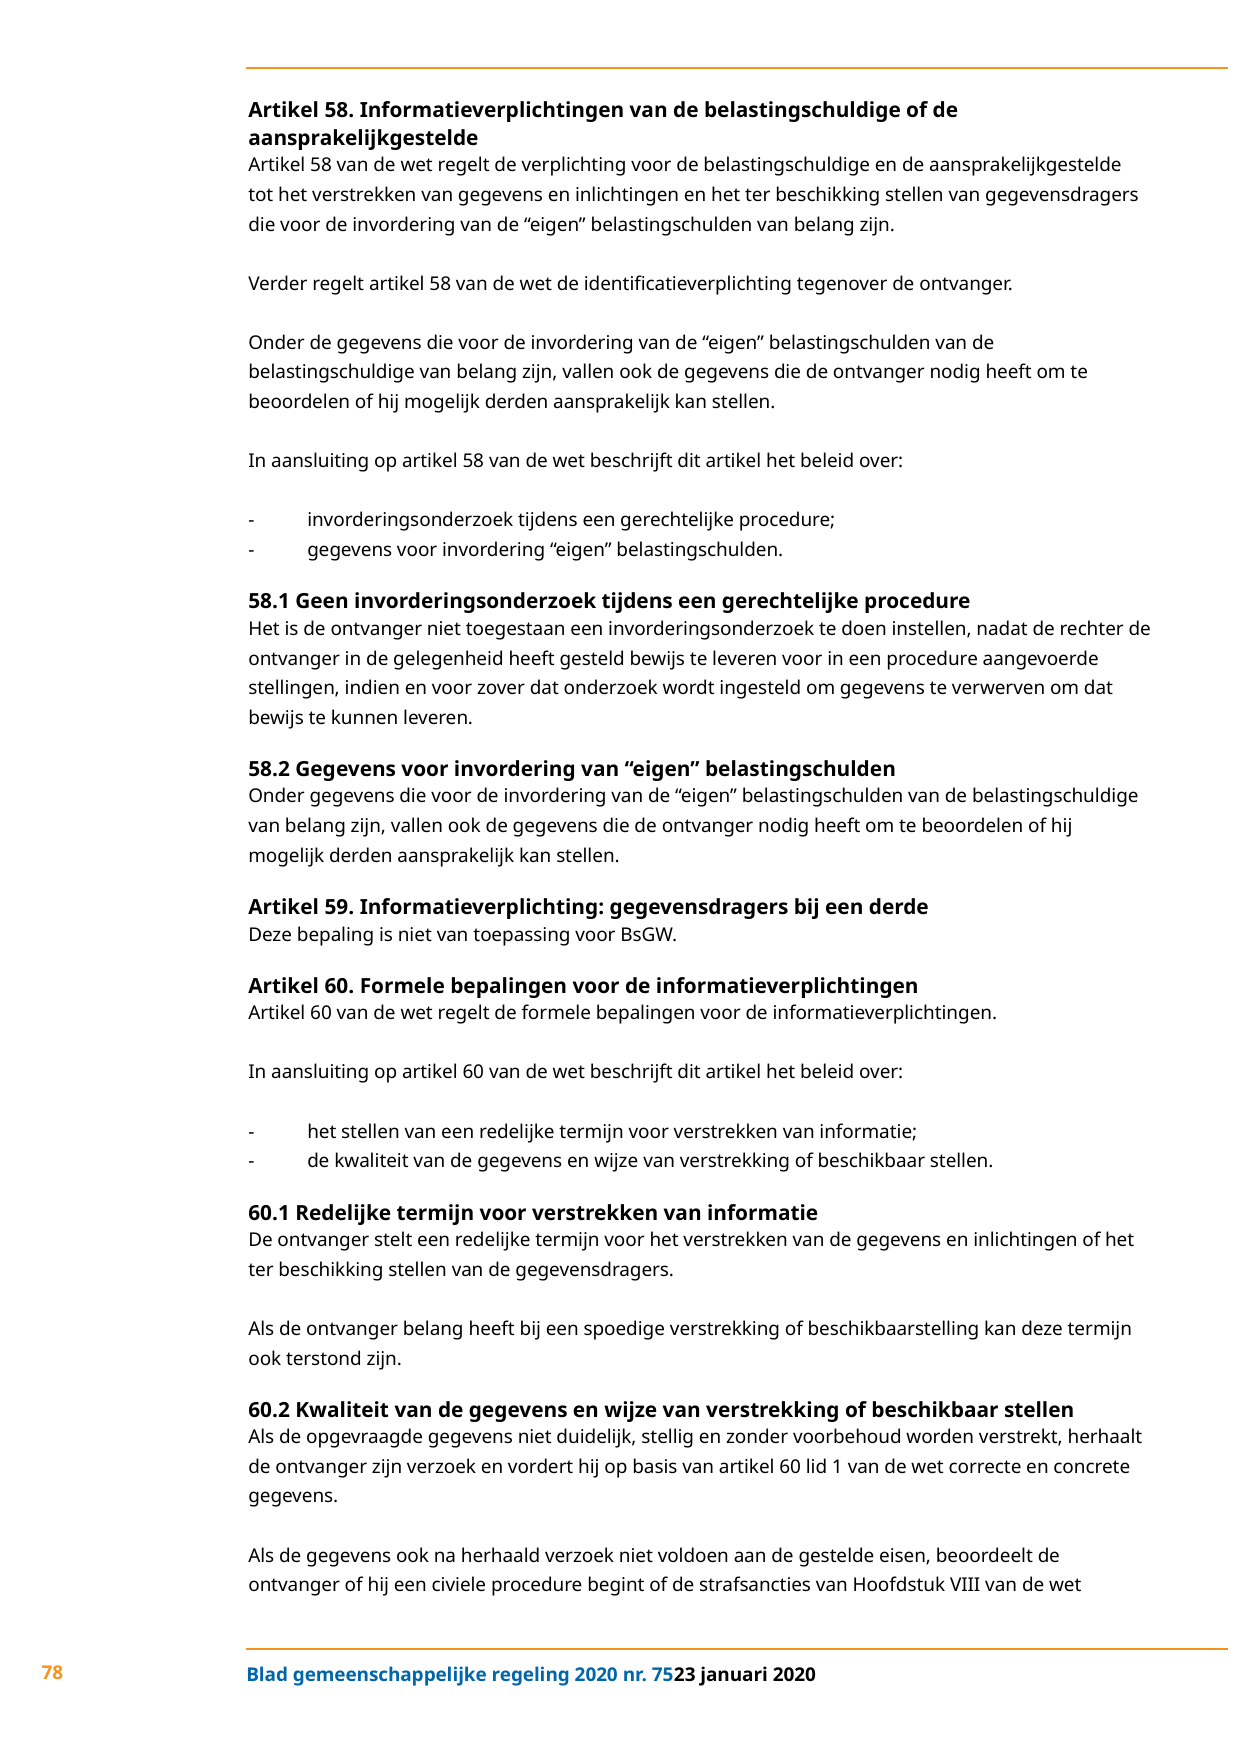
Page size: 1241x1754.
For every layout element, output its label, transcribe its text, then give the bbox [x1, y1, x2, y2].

text De ontvanger stelt een redelijke termijn voor het verstrekken van de gegevens en inlichtingen of het ter beschikking stellen van de gegevensdragers. [248, 1226, 1152, 1282]
text Artikel 60 van de wet regelt de formele bepalingen voor de informatieverplichtingen. [248, 999, 1152, 1025]
text Onder de gegevens die voor de invordering van de “eigen” belastingschulden van de belastingschuldige van belang zijn, vallen ook de gegevens die de ontvanger nodig heeft om te beoordelen of hij mogelijk derden aansprakelijk kan stellen. [248, 329, 1152, 414]
text Verder regelt artikel 58 van de wet de identificatieverplichting tegenover de ontvanger. [248, 270, 1152, 296]
list invorderingsonderzoek tijdens een gerechtelijke procedure; [248, 507, 1152, 532]
text 60.2 Kwaliteit van de gegevens en wijze van verstrekking of beschikbaar stellen [248, 1395, 1152, 1423]
picture [41, 47, 231, 172]
text Het is de ontvanger niet toegestaan een invorderingsonderzoek te doen instellen, nadat de rechter de ontvanger in de gelegenheid heeft gesteld bewijs te leveren voor in een procedure aangevoerde stellingen, indien en voor zover dat onderzoek wordt ingesteld om gegevens te verwerven om dat bewijs te kunnen leveren. [248, 615, 1152, 729]
list gegevens voor invordering “eigen” belastingschulden. [248, 536, 1152, 562]
text Onder gegevens die voor de invordering van de “eigen” belastingschulden van de belastingschuldige van belang zijn, vallen ook de gegevens die de ontvanger nodig heeft om te beoordelen of hij mogelijk derden aansprakelijk kan stellen. [248, 783, 1152, 868]
text Artikel 58 van de wet regelt de verplichting voor de belastingschuldige en de aansprakelijkgestelde tot het verstrekken van gegevens en inlichtingen en het ter beschikking stellen van gegevensdragers die voor de invordering van de “eigen” belastingschulden van belang zijn. [248, 152, 1152, 237]
list het stellen van een redelijke termijn voor verstrekken van informatie; [248, 1118, 1152, 1144]
list de kwaliteit van de gegevens en wijze van verstrekking of beschikbaar stellen. [248, 1147, 1152, 1173]
text Artikel 59. Informatieverplichting: gegevensdragers bij een derde [248, 892, 1152, 921]
text Als de opgevraagde gegevens niet duidelijk, stellig en zonder voorbehoud worden verstrekt, herhaalt de ontvanger zijn verzoek en vordert hij op basis van artikel 60 lid 1 van de wet correcte en concrete gegevens. [248, 1423, 1152, 1508]
text Artikel 58. Informatieverplichtingen van de belastingschuldige of de aansprakelijkgestelde [248, 95, 1152, 152]
text Als de ontvanger belang heeft bij een spoedige verstrekking of beschikbaarstelling kan deze termijn ook terstond zijn. [248, 1315, 1152, 1370]
text 58.1 Geen invorderingsonderzoek tijdens een gerechtelijke procedure [248, 587, 1152, 615]
text Als de gegevens ook na herhaald verzoek niet voldoen aan de gestelde eisen, beoordeelt de ontvanger of hij een civiele procedure begint of de strafsancties van Hoofdstuk VIII van de wet [248, 1542, 1152, 1597]
text 58.2 Gegevens voor invordering van “eigen” belastingschulden [248, 754, 1152, 783]
text In aansluiting op artikel 58 van de wet beschrijft dit artikel het beleid over: [248, 447, 1152, 473]
text In aansluiting op artikel 60 van de wet beschrijft dit artikel het beleid over: [248, 1059, 1152, 1084]
text Artikel 60. Formele bepalingen voor de informatieverplichtingen [248, 971, 1152, 999]
text Deze bepaling is niet van toepassing voor BsGW. [248, 921, 1152, 946]
text 60.1 Redelijke termijn voor verstrekken van informatie [248, 1198, 1152, 1226]
